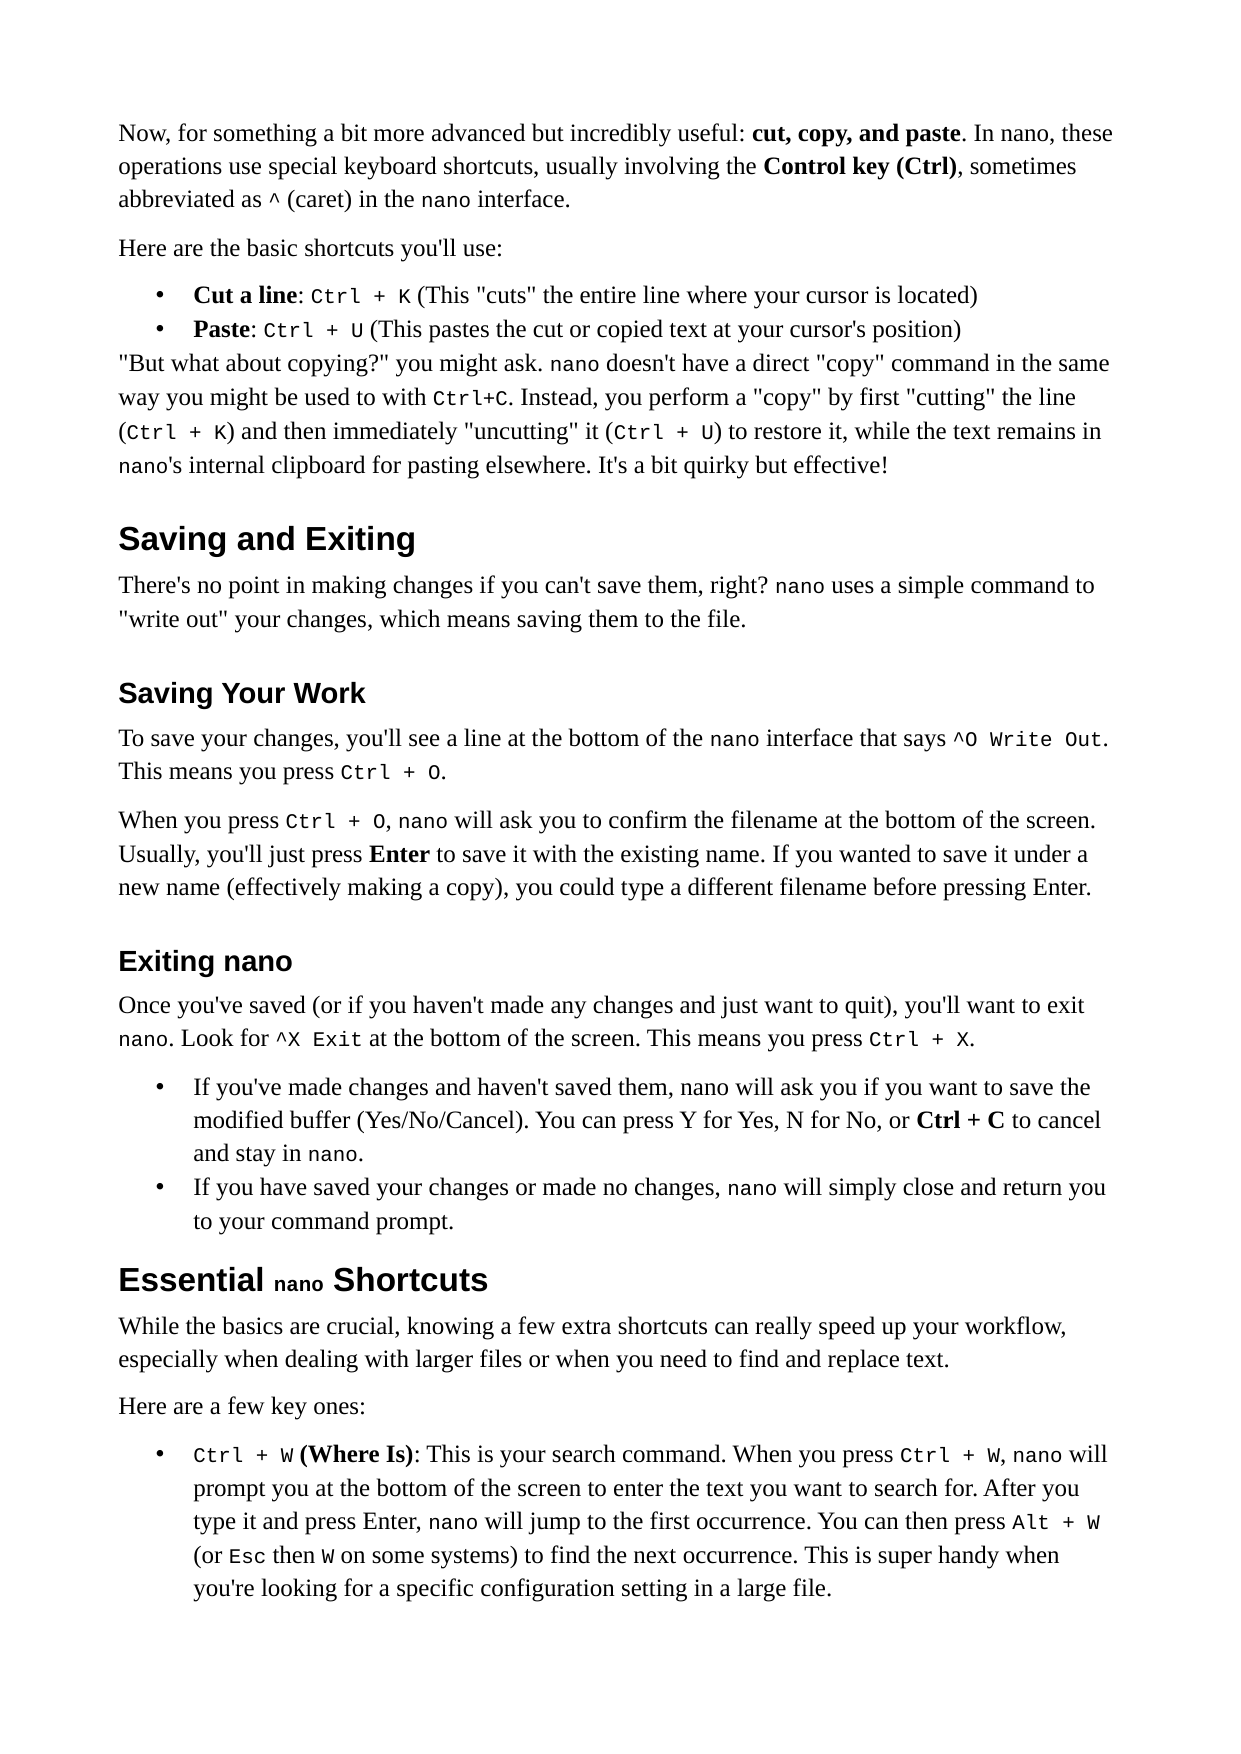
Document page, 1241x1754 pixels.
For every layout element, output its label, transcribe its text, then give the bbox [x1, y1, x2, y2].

text Here are a few key ones: [118, 1391, 1122, 1420]
text There's no point in making changes if you can't save them, right? nano uses a simple command to "write out" your changes, which means saving them to the file. [118, 570, 1122, 633]
text Once you've saved (or if you haven't made any changes and just want to quit), you'll want to exit nano. Look for ^X Exit at the bottom of the screen. This means you press Ctrl + X. [118, 991, 1122, 1053]
subtitle Saving Your Work [118, 677, 1122, 710]
subtitle Exiting nano [118, 944, 1122, 978]
list If you have saved your changes or made no changes, nano will simply close and return you to your command prompt. [156, 1172, 1122, 1235]
text While the basics are crucial, knowing a few extra shortcuts can really speed up your workflow, especially when dealing with larger files or when you need to find and replace text. [118, 1311, 1122, 1372]
list If you've made changes and haven't saved them, nano will ask you if you want to save the modified buffer (Yes/No/Cancel). You can press Y for Yes, N for No, or Ctrl + C to cancel and stay in nano. [156, 1072, 1122, 1168]
list Paste: Ctrl + U (This pastes the cut or copied text at your cursor's position) [156, 314, 1122, 344]
text Now, for something a bit more advanced but incredibly useful: cut, copy, and paste. In nano, these operations use special keyboard shortcuts, usually involving the Control key (Ctrl), sometimes abbreviated as ^ (caret) in the nano interface. [118, 118, 1122, 214]
text To save your changes, you'll see a line at the bottom of the nano interface that says ^O Write Out. This means you press Ctrl + O. [118, 723, 1122, 786]
text "But what about copying?" you might ask. nano doesn't have a direct "copy" command in the same way you might be used to with Ctrl+C. Instead, you perform a "copy" by first "cutting" the line (Ctrl + K) and then immediately "uncutting" it (Ctrl + U) to restore it, while the text remains in nano's internal clipboard for pasting elsewhere. It's a bit quirky but effective! [118, 348, 1122, 479]
list Ctrl + W (Where Is): This is your search command. When you press Ctrl + W, nano will prompt you at the bottom of the screen to enter the text you want to search for. After you type it and press Enter, nano will jump to the first occurrence. You can then press Alt + W (or Esc then W on some systems) to find the next occurrence. This is super handy when you're looking for a specific configuration setting in a large file. [156, 1439, 1122, 1602]
subtitle Saving and Exiting [118, 519, 1122, 558]
text Here are the basic shortcuts you'll use: [118, 233, 1122, 261]
text When you press Ctrl + O, nano will ask you to confirm the filename at the bottom of the screen. Usually, you'll just press Enter to save it with the existing name. If you wanted to save it under a new name (effectively making a copy), you could type a different filename before pressing Enter. [118, 805, 1122, 901]
list Cut a line: Ctrl + K (This "cuts" the entire line where your cursor is located) [156, 280, 1122, 310]
subtitle Essential nano Shortcuts [118, 1260, 1122, 1298]
